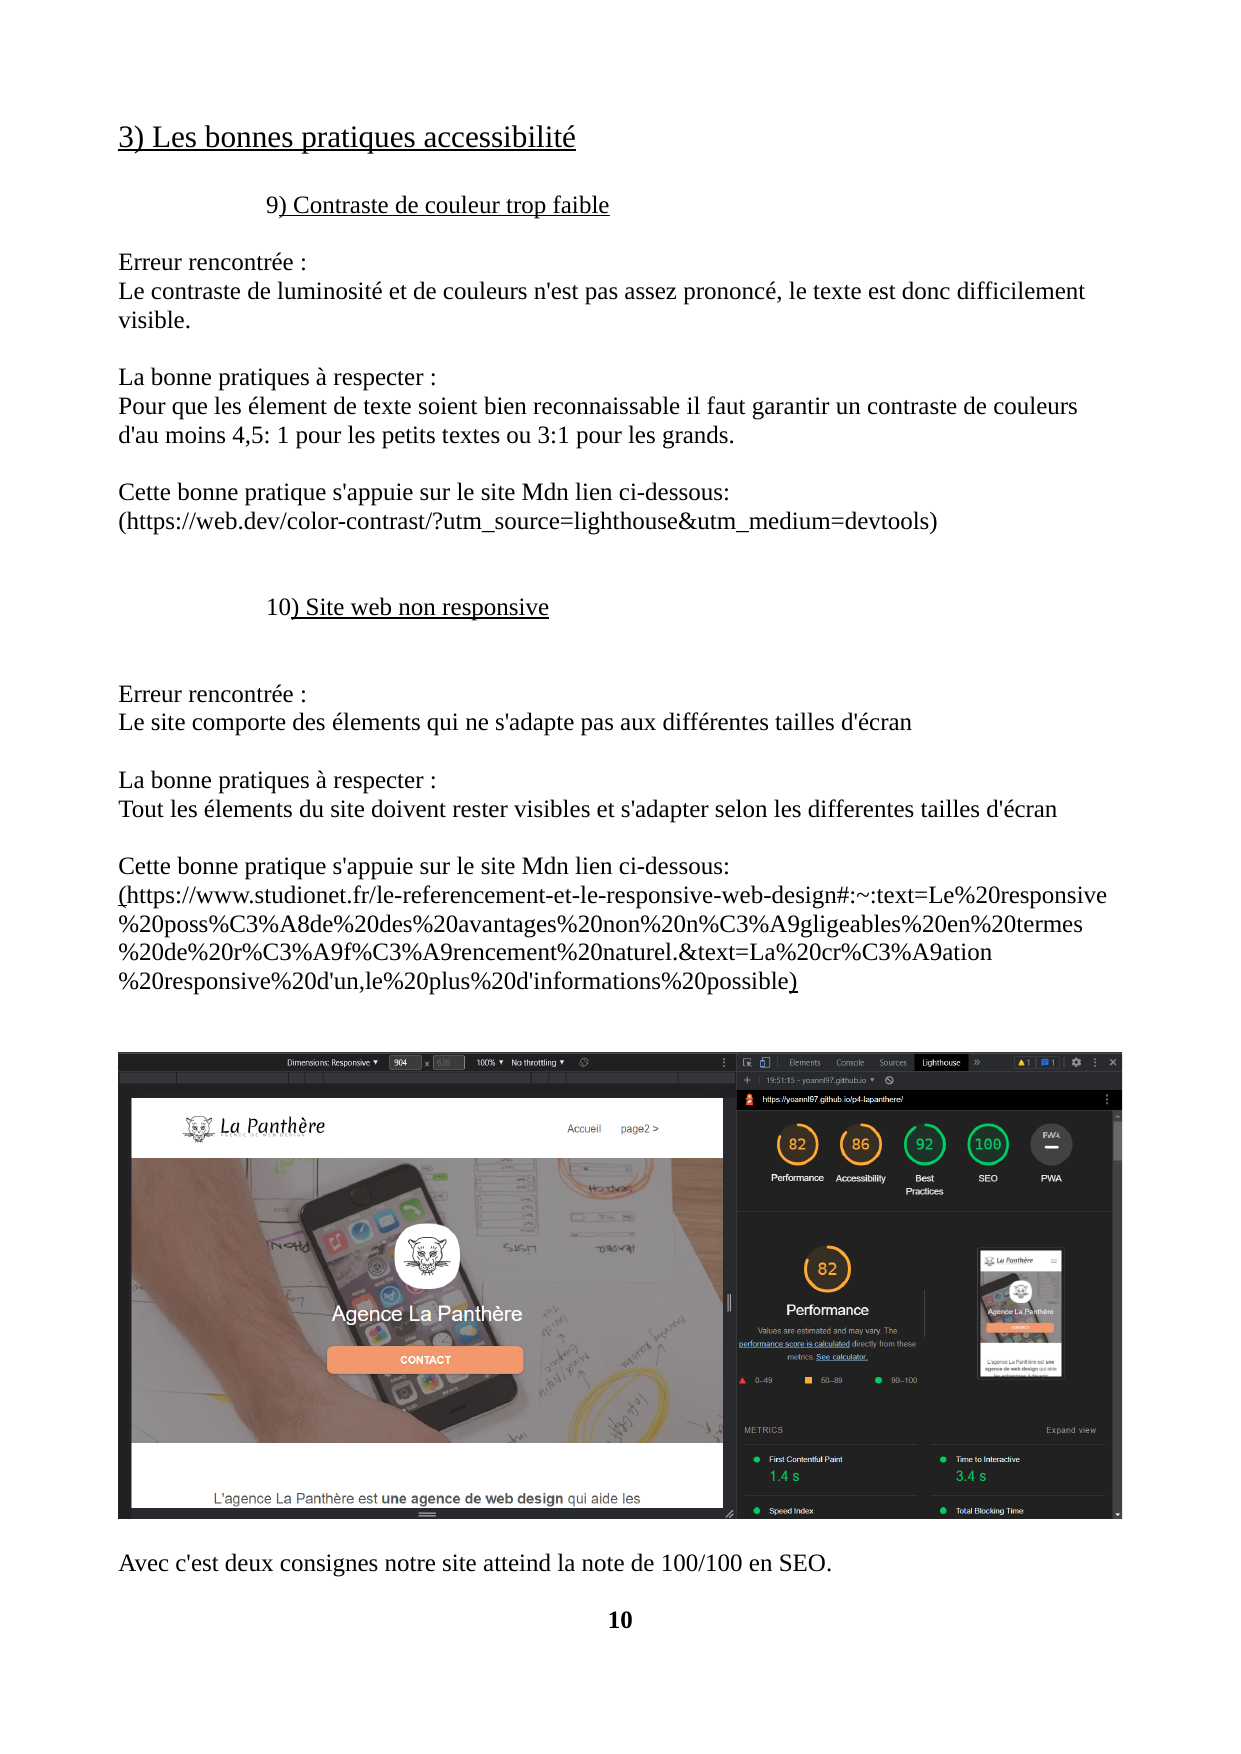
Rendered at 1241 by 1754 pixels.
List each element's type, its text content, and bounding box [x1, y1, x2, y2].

text 10) Site web non responsive [118, 592, 1122, 621]
text (https://www.studionet.fr/le-referencement-et-le-responsive-web-design#:~:text=Le%20responsive%20poss%C3%A8de%20des%20avantages%20non%20n%C3%A9gligeables%20en%20termes%20de%20r%C3%A9f%C3%A9rencement%20naturel.&text=La%20cr%C3%A9ation%20responsive%20d'un,le%20plus%20d'informations%20possible) [118, 880, 1122, 995]
text 10 [118, 1605, 1122, 1634]
text Erreur rencontrée : [118, 679, 1122, 707]
text Pour que les élement de texte soient bien reconnaissable il faut garantir un contraste de couleurs d'au moins 4,5: 1 pour les petits textes ou 3:1 pour les grands. [118, 391, 1122, 449]
picture [118, 1052, 1123, 1519]
text Le site comporte des élements qui ne s'adapte pas aux différentes tailles d'écran [118, 707, 1122, 736]
text (https://web.dev/color-contrast/?utm_source=lighthouse&utm_medium=devtools) [118, 506, 1122, 535]
text Erreur rencontrée : [118, 247, 1122, 276]
text La bonne pratiques à respecter : [118, 765, 1122, 794]
text 3) Les bonnes pratiques accessibilité [118, 118, 1122, 154]
text Cette bonne pratique s'appuie sur le site Mdn lien ci-dessous: [118, 851, 1122, 880]
text Avec c'est deux consignes notre site atteind la note de 100/100 en SEO. [118, 1548, 1122, 1576]
text Tout les élements du site doivent rester visibles et s'adapter selon les differentes tailles d'écran [118, 794, 1122, 822]
text Le contraste de luminosité et de couleurs n'est pas assez prononcé, le texte est donc difficilement visible. [118, 276, 1122, 334]
text Cette bonne pratique s'appuie sur le site Mdn lien ci-dessous: [118, 477, 1122, 506]
text 9) Contraste de couleur trop faible [118, 190, 1122, 219]
text La bonne pratiques à respecter : [118, 362, 1122, 391]
